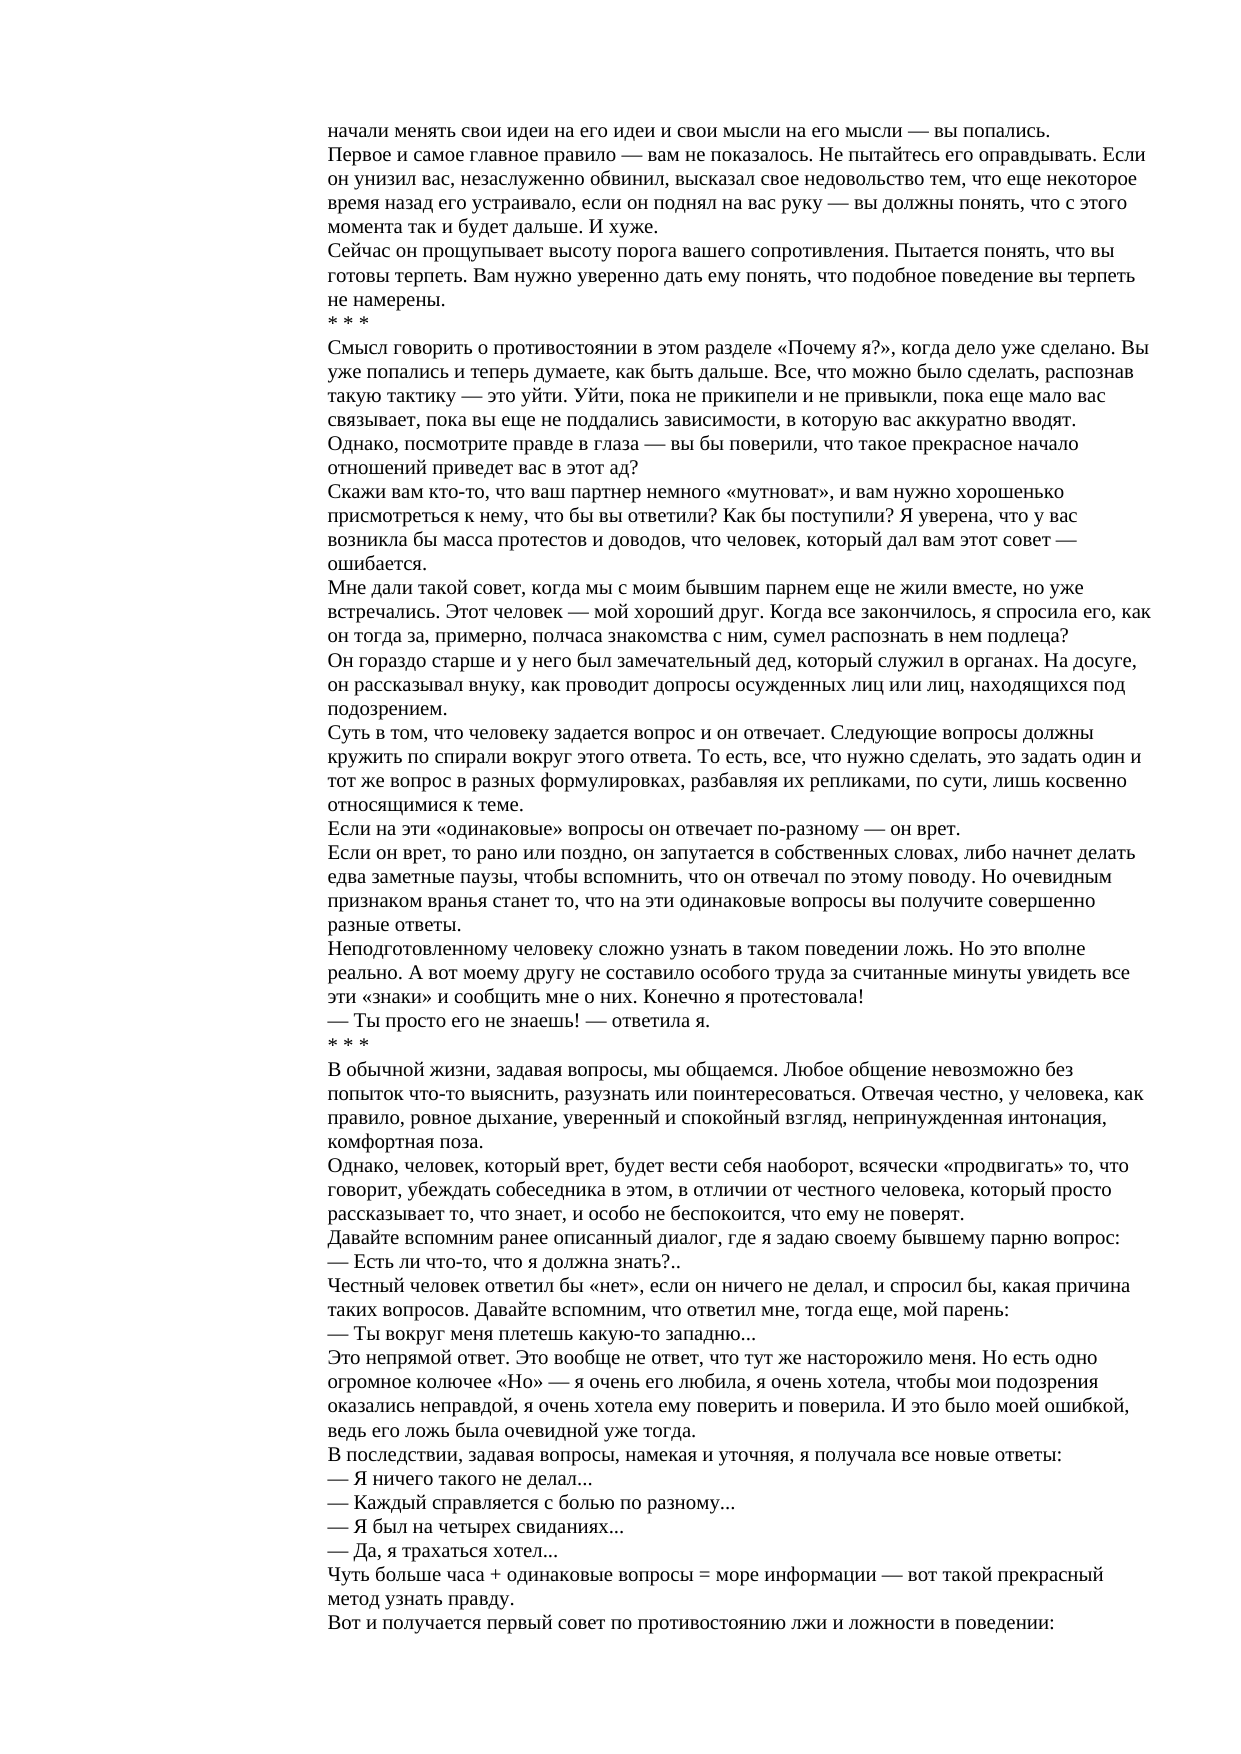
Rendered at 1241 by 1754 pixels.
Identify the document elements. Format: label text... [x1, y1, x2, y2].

text Чуть больше часа + одинаковые вопросы = море информации — вот такой прекрасный метод узнать правду. [327, 1562, 1152, 1610]
text Неподготовленному человеку сложно узнать в таком поведении ложь. Но это вполне реально. А вот моему другу не составило особого труда за считанные минуты увидеть все эти «знаки» и сообщить мне о них. Конечно я протестовала! [327, 936, 1152, 1008]
text * * * [327, 311, 1152, 335]
text Суть в том, что человеку задается вопрос и он отвечает. Следующие вопросы должны кружить по спирали вокруг этого ответа. То есть, все, что нужно сделать, это задать один и тот же вопрос в разных формулировках, разбавляя их репликами, по сути, лишь косвенно относящимися к теме. [327, 720, 1152, 816]
text Он гораздо старше и у него был замечательный дед, который служил в органах. На досуге, он рассказывал внуку, как проводит допросы осужденных лиц или лиц, находящихся под подозрением. [327, 647, 1152, 720]
text — Я был на четырех свиданиях... [327, 1514, 1152, 1538]
text Сейчас он прощупывает высоту порога вашего сопротивления. Пытается понять, что вы готовы терпеть. Вам нужно уверенно дать ему понять, что подобное поведение вы терпеть не намерены. [327, 238, 1152, 311]
text Честный человек ответил бы «нет», если он ничего не делал, и спросил бы, какая причина таких вопросов. Давайте вспомним, что ответил мне, тогда еще, мой парень: [327, 1273, 1152, 1321]
text Если на эти «одинаковые» вопросы он отвечает по-разному — он врет. [327, 816, 1152, 840]
text — Ты вокруг меня плетешь какую-то западню... [327, 1321, 1152, 1345]
text — Есть ли что-то, что я должна знать?.. [327, 1249, 1152, 1273]
text Однако, человек, который врет, будет вести себя наоборот, всячески «продвигать» то, что говорит, убеждать собеседника в этом, в отличии от честного человека, который просто рассказывает то, что знает, и особо не беспокоится, что ему не поверят. [327, 1153, 1152, 1225]
text Вот и получается первый совет по противостоянию лжи и ложности в поведении: [327, 1610, 1152, 1634]
text — Ты просто его не знаешь! — ответила я. [327, 1008, 1152, 1032]
text — Да, я трахаться хотел... [327, 1538, 1152, 1562]
text В обычной жизни, задавая вопросы, мы общаемся. Любое общение невозможно без попыток что-то выяснить, разузнать или поинтересоваться. Отвечая честно, у человека, как правило, ровное дыхание, уверенный и спокойный взгляд, непринужденная интонация, комфортная поза. [327, 1057, 1152, 1153]
text * * * [327, 1032, 1152, 1057]
text В последствии, задавая вопросы, намекая и уточняя, я получала все новые ответы: [327, 1442, 1152, 1466]
text Первое и самое главное правило — вам не показалось. Не пытайтесь его оправдывать. Если он унизил вас, незаслуженно обвинил, высказал свое недовольство тем, что еще некоторое время назад его устраивало, если он поднял на вас руку — вы должны понять, что с этого момента так и будет дальше. И хуже. [327, 142, 1152, 238]
text Скажи вам кто-то, что ваш партнер немного «мутноват», и вам нужно хорошенько присмотреться к нему, что бы вы ответили? Как бы поступили? Я уверена, что у вас возникла бы масса протестов и доводов, что человек, который дал вам этот совет — ошибается. [327, 479, 1152, 575]
text Давайте вспомним ранее описанный диалог, где я задаю своему бывшему парню вопрос: [327, 1225, 1152, 1249]
text Мне дали такой совет, когда мы с моим бывшим парнем еще не жили вместе, но уже встречались. Этот человек — мой хороший друг. Когда все закончилось, я спросила его, как он тогда за, примерно, полчаса знакомства с ним, сумел распознать в нем подлеца? [327, 575, 1152, 647]
text — Я ничего такого не делал... [327, 1466, 1152, 1490]
text Если он врет, то рано или поздно, он запутается в собственных словах, либо начнет делать едва заметные паузы, чтобы вспомнить, что он отвечал по этому поводу. Но очевидным признаком вранья станет то, что на эти одинаковые вопросы вы получите совершенно разные ответы. [327, 840, 1152, 936]
text начали менять свои идеи на его идеи и свои мысли на его мысли — вы попались. [327, 118, 1152, 142]
text Смысл говорить о противостоянии в этом разделе «Почему я?», когда дело уже сделано. Вы уже попались и теперь думаете, как быть дальше. Все, что можно было сделать, распознав такую тактику — это уйти. Уйти, пока не прикипели и не привыкли, пока еще мало вас связывает, пока вы еще не поддались зависимости, в которую вас аккуратно вводят. Однако, посмотрите правде в глаза — вы бы поверили, что такое прекрасное начало отношений приведет вас в этот ад? [327, 335, 1152, 479]
text Это непрямой ответ. Это вообще не ответ, что тут же насторожило меня. Но есть одно огромное колючее «Но» — я очень его любила, я очень хотела, чтобы мои подозрения оказались неправдой, я очень хотела ему поверить и поверила. И это было моей ошибкой, ведь его ложь была очевидной уже тогда. [327, 1345, 1152, 1442]
text — Каждый справляется с болью по разному... [327, 1490, 1152, 1514]
